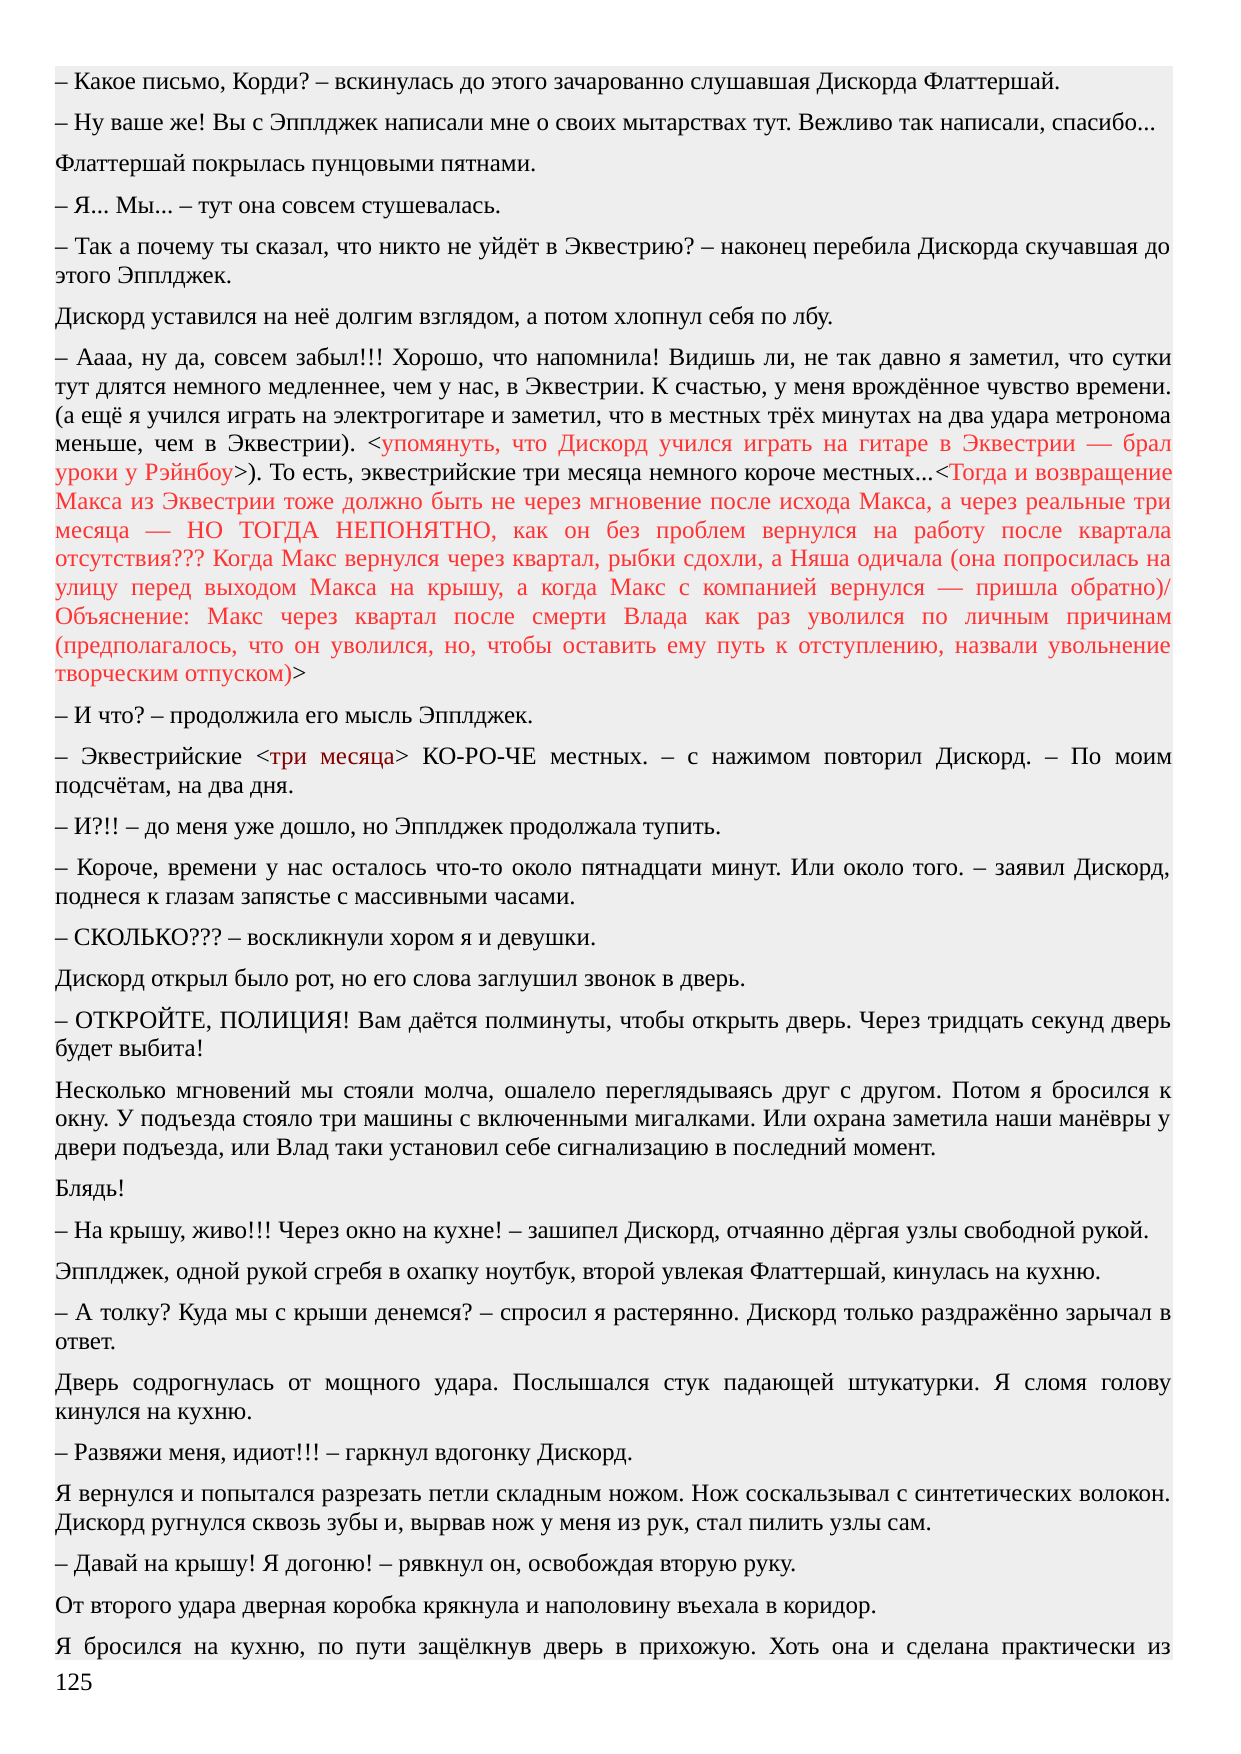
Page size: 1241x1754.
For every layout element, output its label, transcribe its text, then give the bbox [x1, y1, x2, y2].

text – ОТКРОЙТЕ, ПОЛИЦИЯ! Вам даётся полминуты, чтобы открыть дверь. Через тридцать секунд дверь будет выбита! [55, 1005, 1173, 1062]
text Блядь! [55, 1173, 1173, 1202]
text Я бросился на кухню, по пути защёлкнув дверь в прихожую. Хоть она и сделана практически из [55, 1631, 1173, 1660]
text – Развяжи меня, идиот!!! – гаркнул вдогонку Дискорд. [55, 1437, 1173, 1466]
text Флаттершай покрылась пунцовыми пятнами. [55, 148, 1173, 177]
text Я вернулся и попытался разрезать петли складным ножом. Нож соскальзывал с синтетических волокон. Дискорд ругнулся сквозь зубы и, вырвав нож у меня из рук, стал пилить узлы сам. [55, 1478, 1173, 1536]
text От второго удара дверная коробка крякнула и наполовину въехала в коридор. [55, 1590, 1173, 1618]
text – На крышу, живо!!! Через окно на кухне! – зашипел Дискорд, отчаянно дёргая узлы свободной рукой. [55, 1215, 1173, 1243]
text – Так а почему ты сказал, что никто не уйдёт в Эквестрию? – наконец перебила Дискорда скучавшая до этого Эпплджек. [55, 231, 1173, 288]
text Дверь содрогнулась от мощного удара. Послышался стук падающей штукатурки. Я сломя голову кинулся на кухню. [55, 1367, 1173, 1425]
text – Какое письмо, Корди? – вскинулась до этого зачарованно слушавшая Дискорда Флаттершай. [55, 66, 1173, 95]
text – Я... Мы... – тут она совсем стушевалась. [55, 190, 1173, 218]
text – Давай на крышу! Я догоню! – рявкнул он, освобождая вторую руку. [55, 1548, 1173, 1577]
text Дискорд уставился на неё долгим взглядом, а потом хлопнул себя по лбу. [55, 301, 1173, 330]
text – Эквестрийские <три месяца> КО-РО-ЧЕ местных. – с нажимом повторил Дискорд. – По моим подсчётам, на два дня. [55, 741, 1173, 798]
text – Ну ваше же! Вы с Эпплджек написали мне о своих мытарствах тут. Вежливо так написали, спасибо... [55, 107, 1173, 136]
text Дискорд открыл было рот, но его слова заглушил звонок в дверь. [55, 963, 1173, 992]
text – И?!! – до меня уже дошло, но Эпплджек продолжала тупить. [55, 811, 1173, 840]
text – И что? – продолжила его мысль Эпплджек. [55, 700, 1173, 728]
text – Короче, времени у нас осталось что-то около пятнадцати минут. Или около того. – заявил Дискорд, поднеся к глазам запястье с массивными часами. [55, 852, 1173, 910]
text Эпплджек, одной рукой сгребя в охапку ноутбук, второй увлекая Флаттершай, кинулась на кухню. [55, 1256, 1173, 1285]
text – Аааа, ну да, совсем забыл!!! Хорошо, что напомнила! Видишь ли, не так давно я заметил, что сутки тут длятся немного медленнее, чем у нас, в Эквестрии. К счастью, у меня врождённое чувство времени. (а ещё я учился играть на электрогитаре и заметил, что в местных трёх минутах на два удара метронома меньше, чем в Эквестрии). <упомянуть, что Дискорд учился играть на гитаре в Эквестрии — брал уроки у Рэйнбоу>). То есть, эквестрийские три месяца немного короче местных...<Тогда и возвращение Макса из Эквестрии тоже должно быть не через мгновение после исхода Макса, а через реальные три месяца — НО ТОГДА НЕПОНЯТНО, как он без проблем вернулся на работу после квартала отсутствия??? Когда Макс вернулся через квартал, рыбки сдохли, а Няша одичала (она попросилась на улицу перед выходом Макса на крышу, а когда Макс с компанией вернулся — пришла обратно)/ Объяснение: Макс через квартал после смерти Влада как раз уволился по личным причинам (предполагалось, что он уволился, но, чтобы оставить ему путь к отступлению, назвали увольнение творческим отпуском)> [55, 342, 1173, 687]
text Несколько мгновений мы стояли молча, ошалело переглядываясь друг с другом. Потом я бросился к окну. У подъезда стояло три машины с включенными мигалками. Или охрана заметила наши манёвры у двери подъезда, или Влад таки установил себе сигнализацию в последний момент. [55, 1075, 1173, 1161]
text – А толку? Куда мы с крыши денемся? – спросил я растерянно. Дискорд только раздражённо зарычал в ответ. [55, 1297, 1173, 1355]
text – СКОЛЬКО??? – воскликнули хором я и девушки. [55, 922, 1173, 951]
